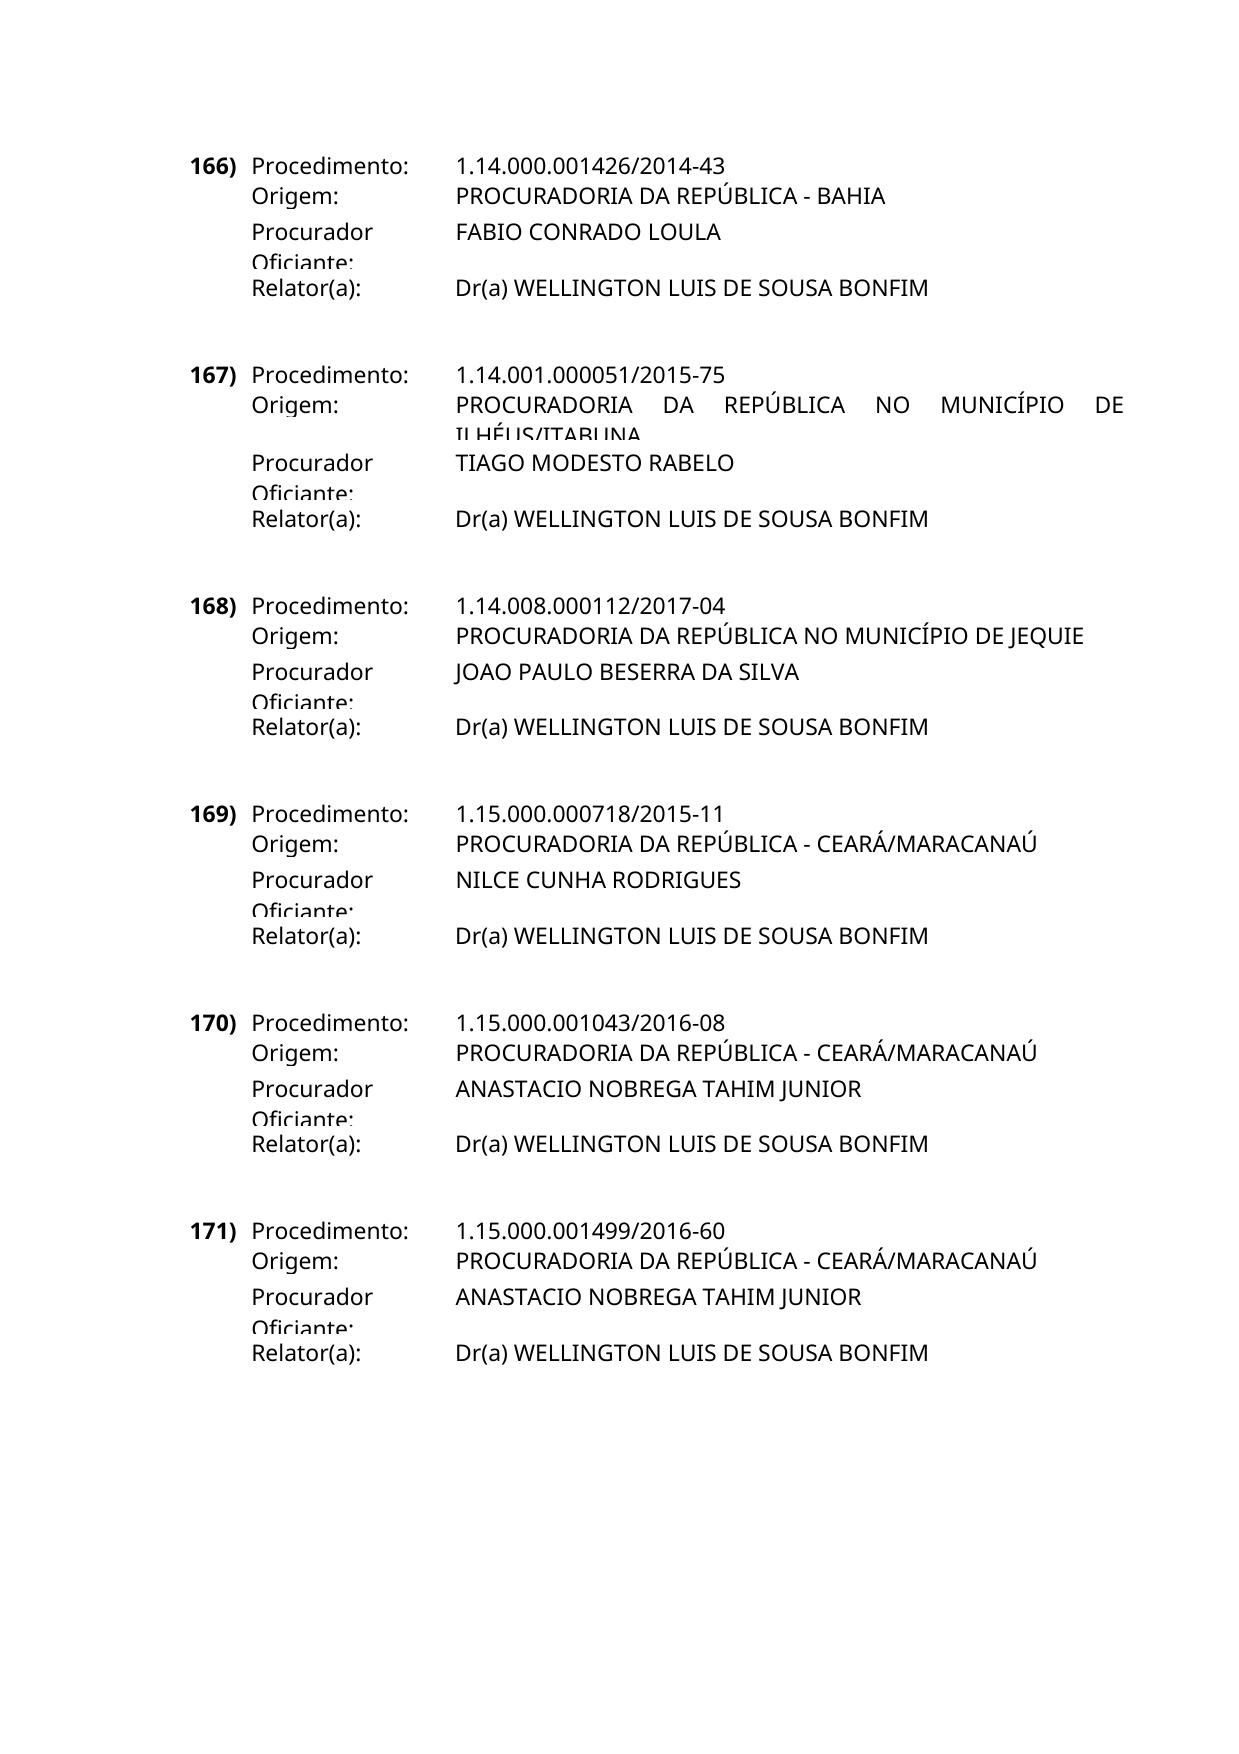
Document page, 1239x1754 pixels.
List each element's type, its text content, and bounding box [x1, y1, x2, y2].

table_cell FABIO CONRADO LOULA [455, 216, 1124, 267]
table_cell [189, 272, 251, 302]
table_cell [0, 440, 189, 447]
table_cell [0, 1065, 189, 1073]
table_cell [189, 864, 251, 915]
table_cell [0, 272, 189, 302]
table_cell [1125, 440, 1239, 447]
table_cell 1.14.000.001426/2014-43 [455, 150, 1124, 178]
table_cell [0, 216, 189, 267]
table_header Relator(a): [251, 272, 455, 300]
table_header Dr(a) WELLINGTON LUIS DE SOUSA BONFIM [455, 1128, 1122, 1157]
table_cell [0, 1128, 189, 1158]
table_cell [0, 920, 189, 950]
table_cell [0, 620, 189, 648]
table_header Dr(a) WELLINGTON LUIS DE SOUSA BONFIM [455, 503, 1122, 531]
table_cell [0, 359, 189, 387]
table_cell Procedimento: [251, 590, 455, 618]
table_cell [0, 1281, 189, 1332]
table_cell [1125, 503, 1239, 533]
table_cell [189, 1245, 251, 1274]
table_cell [455, 533, 1124, 589]
table_cell [1125, 1065, 1239, 1073]
table_cell [189, 503, 251, 533]
table_cell [0, 533, 189, 589]
table_cell [455, 1065, 1124, 1073]
table_cell [0, 741, 189, 798]
table_header Relator(a): [251, 1337, 455, 1365]
table_cell [1125, 828, 1239, 857]
table_cell [1125, 180, 1239, 208]
table_cell 169) [189, 798, 251, 827]
table_cell PROCURADORIA DA REPÚBLICA - CEARÁ/MARACANAÚ [455, 1037, 1124, 1065]
table_cell [1125, 620, 1239, 648]
table_cell [1125, 590, 1239, 618]
table_cell [251, 209, 455, 216]
table_cell [1125, 950, 1239, 1007]
table_cell [0, 590, 189, 618]
table_header [251, 0, 455, 150]
table_cell [0, 389, 189, 417]
table_cell [0, 711, 189, 741]
table_header [455, 0, 1124, 150]
table_cell [455, 648, 1124, 656]
table_header Dr(a) WELLINGTON LUIS DE SOUSA BONFIM [455, 711, 1122, 740]
table_header Dr(a) WELLINGTON LUIS DE SOUSA BONFIM [455, 272, 1122, 300]
table_cell [455, 209, 1124, 216]
table_cell Procedimento: [251, 359, 455, 387]
table_cell PROCURADORIA DA REPÚBLICA - CEARÁ/MARACANAÚ [455, 1245, 1124, 1274]
table_header Relator(a): [251, 711, 455, 740]
table_cell [455, 1158, 1124, 1215]
table_cell 170) [189, 1007, 251, 1035]
table_cell [189, 950, 251, 1007]
table_cell [189, 302, 251, 358]
table_cell [189, 648, 251, 656]
table_cell [455, 1274, 1124, 1281]
table_cell [251, 950, 455, 1007]
table_cell [189, 440, 251, 447]
table_cell [0, 1245, 189, 1274]
table_cell [189, 216, 251, 267]
table_cell [0, 950, 189, 1007]
table_cell [0, 828, 189, 857]
table_cell 1.15.000.001499/2016-60 [455, 1215, 1124, 1244]
table_cell Procurador Oficiante: [251, 656, 455, 708]
table_cell [189, 533, 251, 589]
table_cell [1125, 272, 1239, 302]
table_cell [455, 741, 1124, 798]
table_cell [455, 857, 1124, 864]
table_cell [189, 620, 251, 648]
table_cell [0, 447, 189, 498]
table_cell [189, 1274, 251, 1281]
table_cell [189, 1158, 251, 1215]
table_cell Origem: [251, 1037, 455, 1065]
table_cell 1.14.001.000051/2015-75 [455, 359, 1124, 387]
table_cell [251, 417, 455, 439]
table_cell [251, 857, 455, 864]
table_cell [189, 857, 251, 864]
table_cell [189, 656, 251, 707]
table_cell ANASTACIO NOBREGA TAHIM JUNIOR [455, 1073, 1124, 1124]
table_cell [1125, 864, 1239, 915]
table_cell [1125, 711, 1239, 741]
table_cell [455, 950, 1124, 1007]
table_cell [1125, 417, 1239, 439]
table_cell [0, 656, 189, 707]
table_cell Origem: [251, 620, 455, 648]
table_cell [0, 1215, 189, 1244]
table_cell Procedimento: [251, 150, 455, 178]
table_cell [1125, 359, 1239, 387]
table_cell [455, 302, 1124, 358]
table_cell [1125, 741, 1239, 798]
table_cell [189, 180, 251, 208]
table_header Dr(a) WELLINGTON LUIS DE SOUSA BONFIM [455, 920, 1122, 948]
table_cell JOAO PAULO BESERRA DA SILVA [455, 656, 1124, 707]
table_cell [1125, 1337, 1239, 1367]
table_cell [1125, 648, 1239, 656]
table_cell [1125, 1128, 1239, 1158]
table_cell [0, 503, 189, 533]
table_cell [251, 1158, 455, 1215]
table_cell [1125, 798, 1239, 827]
table_cell Procurador Oficiante: [251, 864, 455, 917]
table_cell 171) [189, 1215, 251, 1244]
table_cell [0, 417, 189, 439]
table_cell [1125, 1281, 1239, 1332]
table_cell [189, 417, 251, 439]
table_cell [1125, 209, 1239, 216]
table_cell [189, 1281, 251, 1332]
table_header Dr(a) WELLINGTON LUIS DE SOUSA BONFIM [455, 1337, 1122, 1365]
table_cell TIAGO MODESTO RABELO [455, 447, 1124, 498]
table_cell [1125, 1037, 1239, 1065]
table_cell [189, 1065, 251, 1073]
table_cell [1125, 389, 1239, 417]
table_cell 1.15.000.000718/2015-11 [455, 798, 1124, 827]
table_cell [189, 711, 251, 741]
table_cell [189, 447, 251, 498]
table_cell NILCE CUNHA RODRIGUES [455, 864, 1124, 915]
table_cell ANASTACIO NOBREGA TAHIM JUNIOR [455, 1281, 1124, 1332]
table_header Relator(a): [251, 1128, 455, 1157]
table_cell [251, 302, 455, 358]
table_cell [0, 1007, 189, 1035]
table_header [0, 0, 189, 150]
table_cell [251, 440, 455, 447]
table_cell [0, 1037, 189, 1065]
table_cell [189, 1073, 251, 1124]
table_cell Procurador Oficiante: [251, 1073, 455, 1125]
table_cell Procurador Oficiante: [251, 447, 455, 499]
table_cell [189, 920, 251, 950]
table_cell [0, 1073, 189, 1124]
table_cell [0, 648, 189, 656]
table_cell [0, 180, 189, 208]
table_cell Procurador Oficiante: [251, 1281, 455, 1334]
table_cell [0, 857, 189, 864]
table_cell [1125, 1215, 1239, 1244]
table_cell PROCURADORIA DA REPÚBLICA NO MUNICÍPIO DE ILHÉUS/ITABUNA [455, 389, 1124, 439]
table_cell [1125, 447, 1239, 498]
table_cell [189, 389, 251, 417]
table_header Relator(a): [251, 920, 455, 948]
table_cell [0, 1274, 189, 1281]
table_cell Origem: [251, 180, 455, 208]
table_cell [1125, 1245, 1239, 1274]
table_cell [1125, 1274, 1239, 1281]
table_cell [1125, 533, 1239, 589]
table_cell [1125, 656, 1239, 707]
table_cell [1125, 1007, 1239, 1035]
table_cell 1.14.008.000112/2017-04 [455, 590, 1124, 618]
table_cell [189, 1037, 251, 1065]
table_cell [251, 648, 455, 656]
table_cell 166) [189, 150, 251, 178]
table_cell [251, 1274, 455, 1281]
table_cell [0, 864, 189, 915]
table_header [189, 0, 251, 150]
table_cell [0, 150, 189, 178]
table_header [1125, 0, 1239, 150]
table_cell Origem: [251, 828, 455, 857]
table_cell [251, 1065, 455, 1073]
table_cell 168) [189, 590, 251, 618]
table_cell [251, 533, 455, 589]
table_cell [455, 440, 1124, 447]
table_cell Procedimento: [251, 798, 455, 827]
table_cell [1125, 150, 1239, 178]
table_cell [1125, 216, 1239, 267]
table_cell 1.15.000.001043/2016-08 [455, 1007, 1124, 1035]
table_cell [189, 828, 251, 857]
table_cell [0, 1337, 189, 1367]
table_cell [0, 798, 189, 827]
table_cell [189, 1337, 251, 1367]
table_cell [1125, 857, 1239, 864]
table_cell 167) [189, 359, 251, 387]
table_cell [1125, 1158, 1239, 1215]
table_cell [189, 209, 251, 216]
table_cell [0, 1158, 189, 1215]
table_cell [1125, 302, 1239, 358]
table_cell [189, 1128, 251, 1158]
table_cell Procurador Oficiante: [251, 216, 455, 268]
table_cell Origem: [251, 1245, 455, 1274]
table_cell [189, 741, 251, 798]
table_cell Procedimento: [251, 1007, 455, 1035]
table_cell [251, 741, 455, 798]
table_cell Origem: [251, 389, 455, 417]
table_cell PROCURADORIA DA REPÚBLICA NO MUNICÍPIO DE JEQUIE [455, 620, 1124, 648]
table_cell [0, 302, 189, 358]
table_cell PROCURADORIA DA REPÚBLICA - BAHIA [455, 180, 1124, 208]
table_cell [1125, 1073, 1239, 1124]
table_cell PROCURADORIA DA REPÚBLICA - CEARÁ/MARACANAÚ [455, 828, 1124, 857]
table_cell [0, 209, 189, 216]
table_header Relator(a): [251, 503, 455, 531]
table_cell [1125, 920, 1239, 950]
table_cell Procedimento: [251, 1215, 455, 1244]
